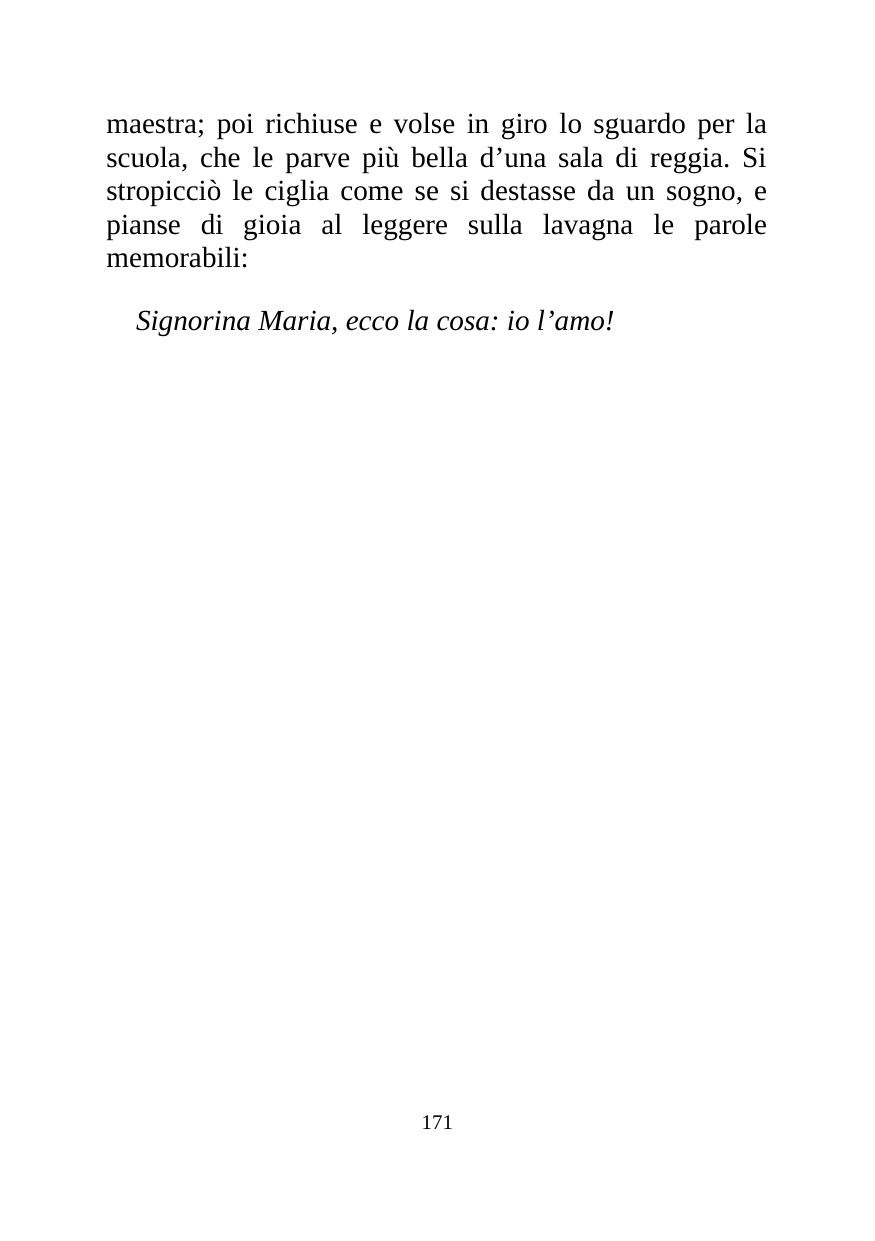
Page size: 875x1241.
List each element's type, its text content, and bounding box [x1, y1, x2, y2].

text Signorina Maria, ecco la cosa: io l’amo! [106, 303, 768, 337]
text maestra; poi richiuse e volse in giro lo sguardo per la scuola, che le parve più bella d’una sala di reggia. Si stropicciò le ciglia come se si destasse da un sogno, e pianse di gioia al leggere sulla lavagna le parole memorabili: [106, 106, 768, 274]
